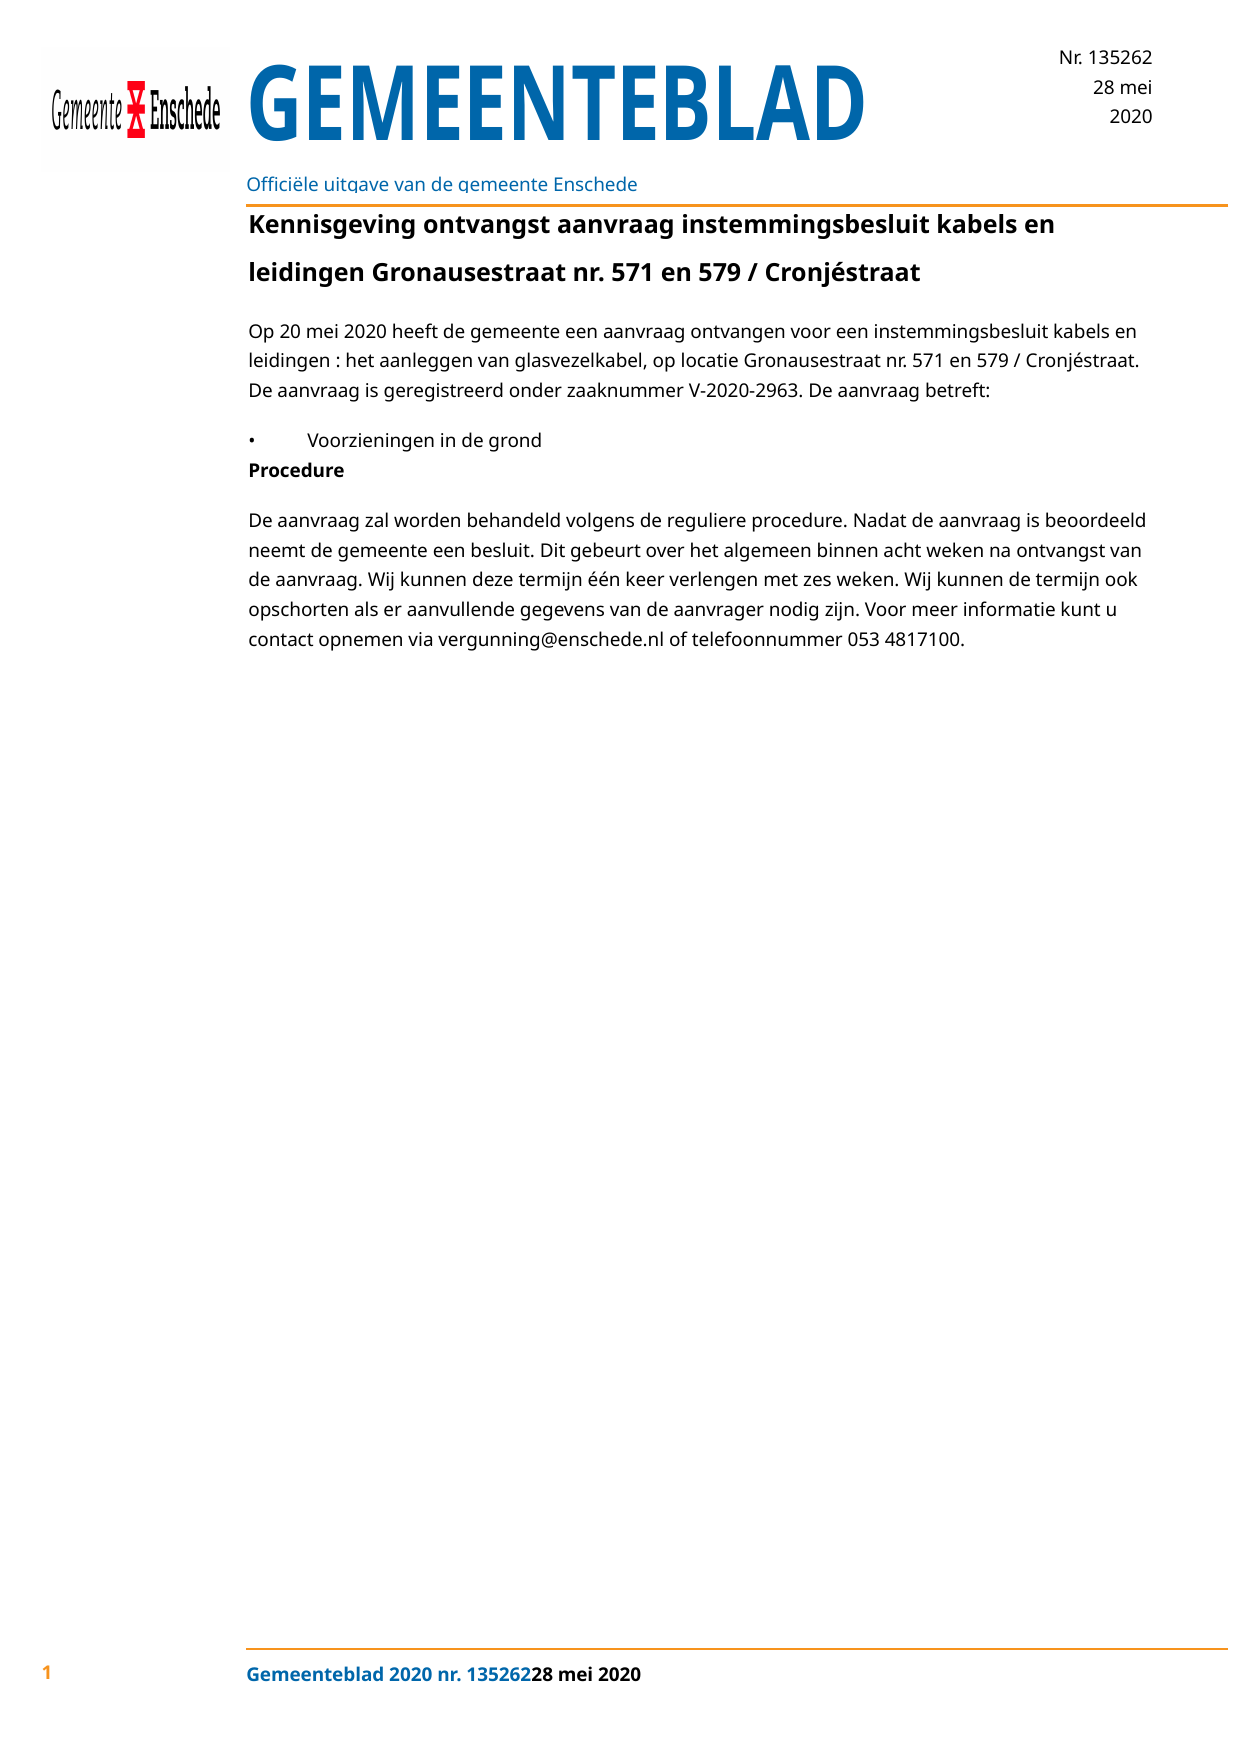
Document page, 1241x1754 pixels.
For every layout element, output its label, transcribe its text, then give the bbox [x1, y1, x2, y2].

text Kennisgeving ontvangst aanvraag instemmingsbesluit kabels en leidingen Gronausestraat nr. 571 en 579 / Cronjéstraat [248, 207, 1152, 288]
text Procedure [248, 457, 1152, 483]
text Op 20 mei 2020 heeft de gemeente een aanvraag ontvangen voor een instemmingsbesluit kabels en leidingen : het aanleggen van glasvezelkabel, op locatie Gronausestraat nr. 571 en 579 / Cronjéstraat. De aanvraag is geregistreerd onder zaaknummer V-2020-2963. De aanvraag betreft: [248, 318, 1152, 403]
list Voorzieningen in de grond [248, 427, 1152, 453]
picture [41, 47, 231, 172]
text De aanvraag zal worden behandeld volgens de reguliere procedure. Nadat de aanvraag is beoordeeld neemt de gemeente een besluit. Dit gebeurt over het algemeen binnen acht weken na ontvangst van de aanvraag. Wij kunnen deze termijn één keer verlengen met zes weken. Wij kunnen de termijn ook opschorten als er aanvullende gegevens van de aanvrager nodig zijn. Voor meer informatie kunt u contact opnemen via vergunning@enschede.nl of telefoonnummer 053 4817100. [248, 507, 1152, 652]
